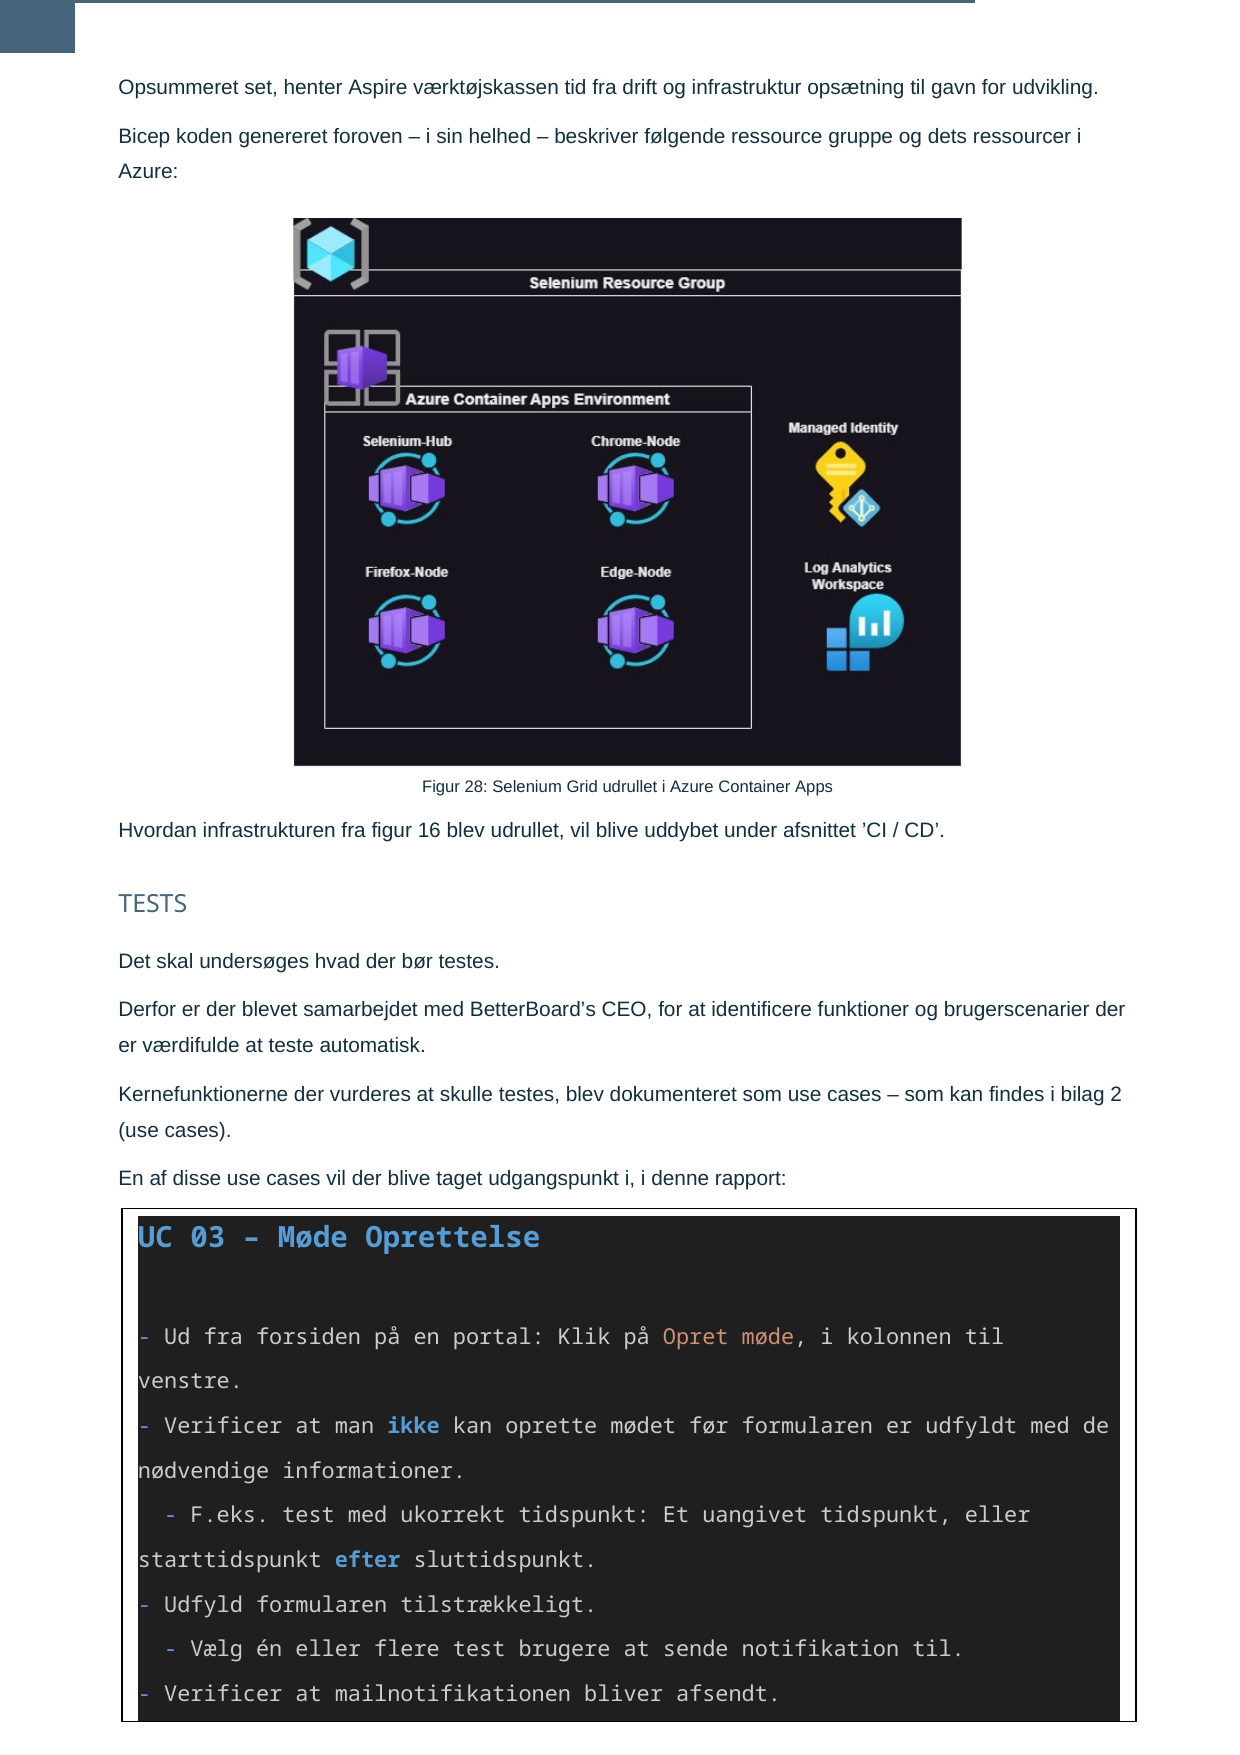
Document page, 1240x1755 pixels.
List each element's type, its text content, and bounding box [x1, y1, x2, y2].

text - F.eks. test med ukorrekt tidspunkt: Et uangivet tidspunkt, eller starttidspunkt efter sluttidspunkt. [138, 1499, 1120, 1574]
text Det skal undersøges hvad der bør testes. [118, 949, 1137, 973]
text Figur 28: Selenium Grid udrullet i Azure Container Apps [118, 777, 1137, 796]
text En af disse use cases vil der blive taget udgangspunkt i, i denne rapport: [118, 1166, 1137, 1190]
text [123, 1209, 1135, 1721]
text - Verificer at man ikke kan oprette mødet før formularen er udfyldt med de nødvendige informationer. [138, 1410, 1120, 1484]
text - Ud fra forsiden på en portal: Klik på Opret møde, i kolonnen til venstre. [138, 1321, 1120, 1395]
text Kernefunktionerne der vurderes at skulle testes, blev dokumenteret som use cases – som kan findes i bilag 2 (use cases). [118, 1082, 1137, 1141]
text - Vælg én eller flere test brugere at sende notifikation til. [138, 1633, 1120, 1663]
text - Udfyld formularen tilstrækkeligt. [138, 1589, 1120, 1618]
text - Verificer at mailnotifikationen bliver afsendt. [138, 1678, 1120, 1708]
subtitle Tests [118, 885, 1137, 919]
text UC 03 – Møde Oprettelse [138, 1216, 1120, 1256]
text Hvordan infrastrukturen fra figur 16 blev udrullet, vil blive uddybet under afsnittet ’CI / CD’. [118, 818, 1137, 842]
text Derfor er der blevet samarbejdet med BetterBoard’s CEO, for at identificere funktioner og brugerscenarier der er værdifulde at teste automatisk. [118, 997, 1137, 1057]
text Bicep koden genereret foroven – i sin helhed – beskriver følgende ressource gruppe og dets ressourcer i Azure: [118, 123, 1137, 183]
text Opsummeret set, henter Aspire værktøjskassen tid fra drift og infrastruktur opsætning til gavn for udvikling. [118, 75, 1137, 99]
